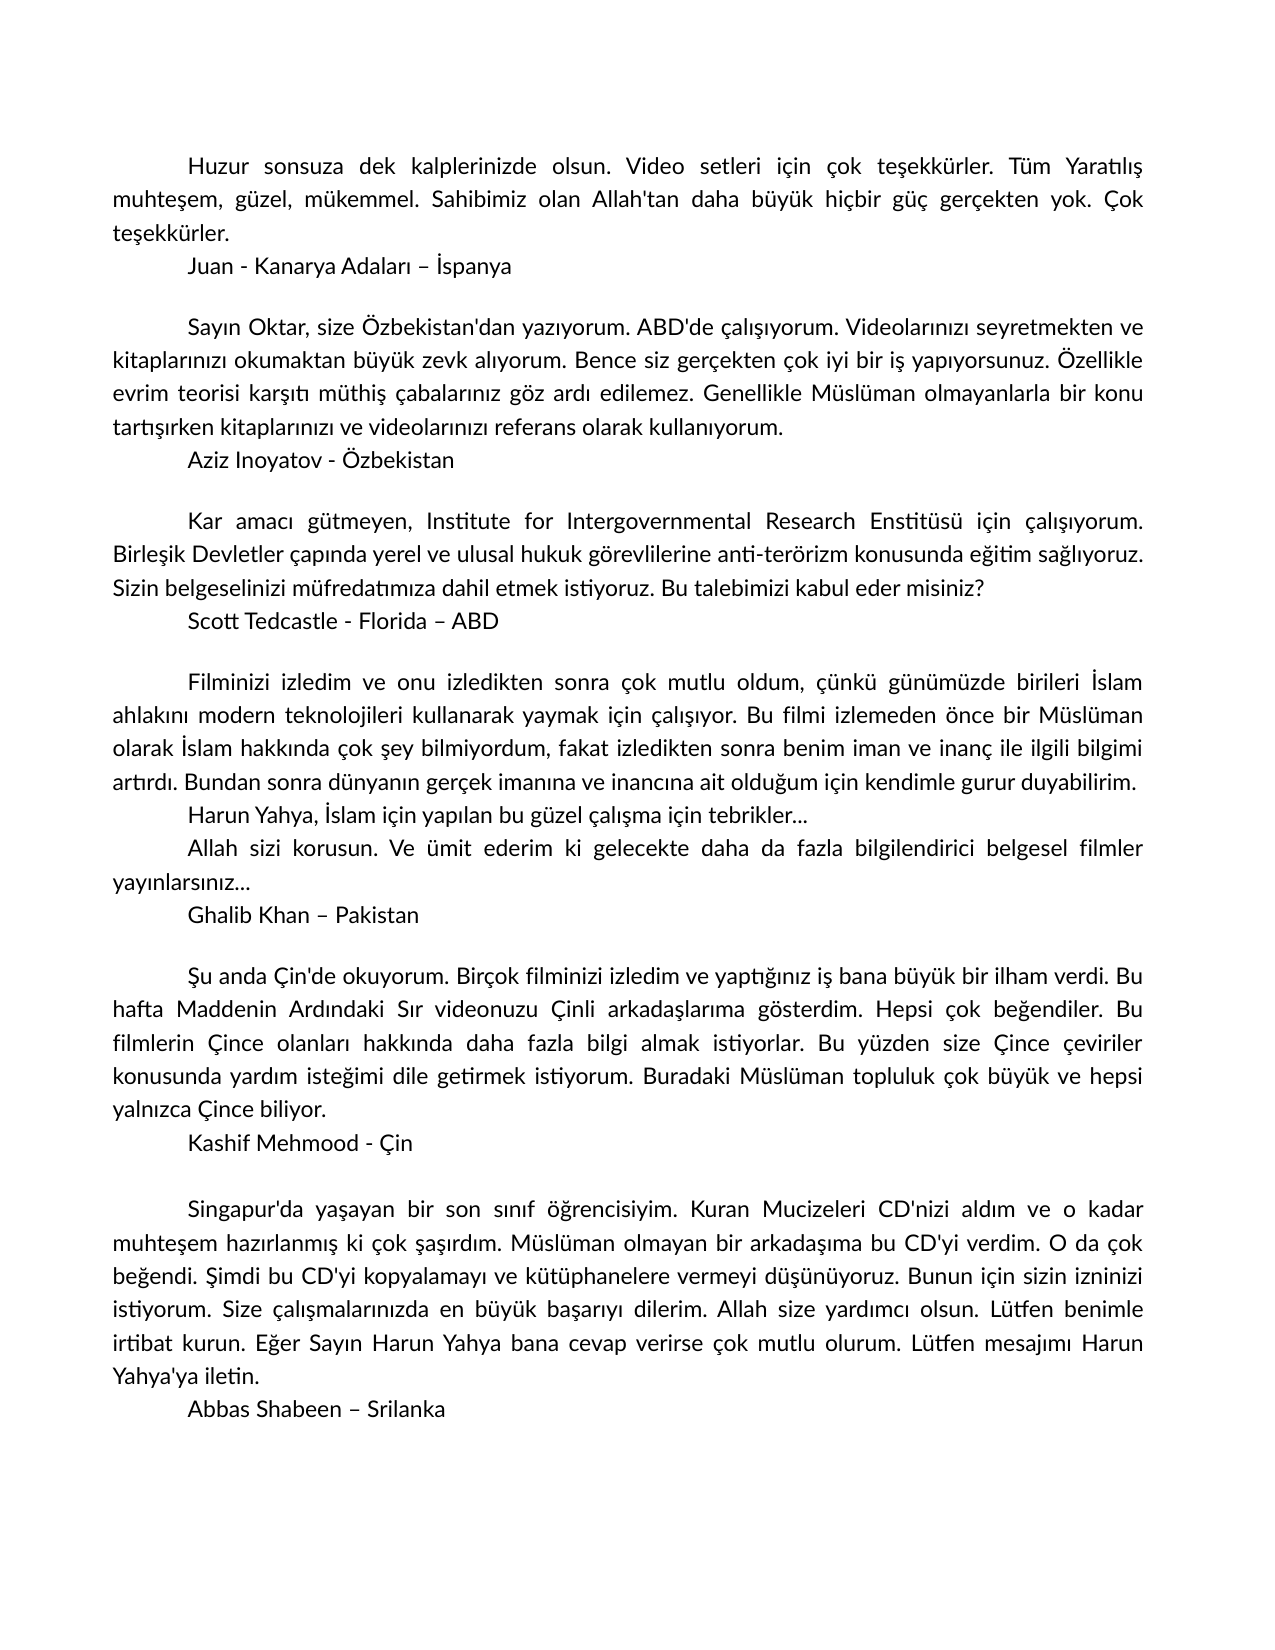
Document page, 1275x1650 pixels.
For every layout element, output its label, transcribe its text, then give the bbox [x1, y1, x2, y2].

text Huzur sonsuza dek kalplerinizde olsun. Video setleri için çok teşekkürler. Tüm Yaratılış muhteşem, güzel, mükemmel. Sahibimiz olan Allah'tan daha büyük hiçbir güç gerçekten yok. Çok teşekkürler. [112, 148, 1145, 248]
text Scott Tedcastle - Florida – ABD [112, 603, 1145, 636]
text Singapur'da yaşayan bir son sınıf öğrencisiyim. Kuran Mucizeleri CD'nizi aldım ve o kadar muhteşem hazırlanmış ki çok şaşırdım. Müslüman olmayan bir arkadaşıma bu CD'yi verdim. O da çok beğendi. Şimdi bu CD'yi kopyalamayı ve kütüphanelere vermeyi düşünüyoruz. Bunun için sizin izninizi istiyorum. Size çalışmalarınızda en büyük başarıyı dilerim. Allah size yardımcı olsun. Lütfen benimle irtibat kurun. Eğer Sayın Harun Yahya bana cevap verirse çok mutlu olurum. Lütfen mesajımı Harun Yahya'ya iletin. [112, 1191, 1145, 1391]
text Abbas Shabeen – Srilanka [112, 1391, 1145, 1424]
text Harun Yahya, İslam için yapılan bu güzel çalışma için tebrikler... [112, 797, 1145, 830]
text Kashif Mehmood - Çin [112, 1124, 1145, 1158]
text Allah sizi korusun. Ve ümit ederim ki gelecekte daha da fazla bilgilendirici belgesel filmler yayınlarsınız... [112, 830, 1145, 897]
text Filminizi izledim ve onu izledikten sonra çok mutlu oldum, çünkü günümüzde birileri İslam ahlakını modern teknolojileri kullanarak yaymak için çalışıyor. Bu filmi izlemeden önce bir Müslüman olarak İslam hakkında çok şey bilmiyordum, fakat izledikten sonra benim iman ve inanç ile ilgili bilgimi artırdı. Bundan sonra dünyanın gerçek imanına ve inancına ait olduğum için kendimle gurur duyabilirim. [112, 663, 1145, 797]
text Sayın Oktar, size Özbekistan'dan yazıyorum. ABD'de çalışıyorum. Videolarınızı seyretmekten ve kitaplarınızı okumaktan büyük zevk alıyorum. Bence siz gerçekten çok iyi bir iş yapıyorsunuz. Özellikle evrim teorisi karşıtı müthiş çabalarınız göz ardı edilemez. Genellikle Müslüman olmayanlarla bir konu tartışırken kitaplarınızı ve videolarınızı referans olarak kullanıyorum. [112, 308, 1145, 442]
text Ghalib Khan – Pakistan [112, 897, 1145, 930]
text Şu anda Çin'de okuyorum. Birçok filminizi izledim ve yaptığınız iş bana büyük bir ilham verdi. Bu hafta Maddenin Ardındaki Sır videonuzu Çinli arkadaşlarıma gösterdim. Hepsi çok beğendiler. Bu filmlerin Çince olanları hakkında daha fazla bilgi almak istiyorlar. Bu yüzden size Çince çeviriler konusunda yardım isteğimi dile getirmek istiyorum. Buradaki Müslüman topluluk çok büyük ve hepsi yalnızca Çince biliyor. [112, 958, 1145, 1124]
text Aziz Inoyatov - Özbekistan [112, 442, 1145, 475]
text Kar amacı gütmeyen, Institute for Intergovernmental Research Enstitüsü için çalışıyorum. Birleşik Devletler çapında yerel ve ulusal hukuk görevlilerine anti-terörizm konusunda eğitim sağlıyoruz. Sizin belgeselinizi müfredatımıza dahil etmek istiyoruz. Bu talebimizi kabul eder misiniz? [112, 503, 1145, 603]
text Juan - Kanarya Adaları – İspanya [112, 248, 1145, 281]
